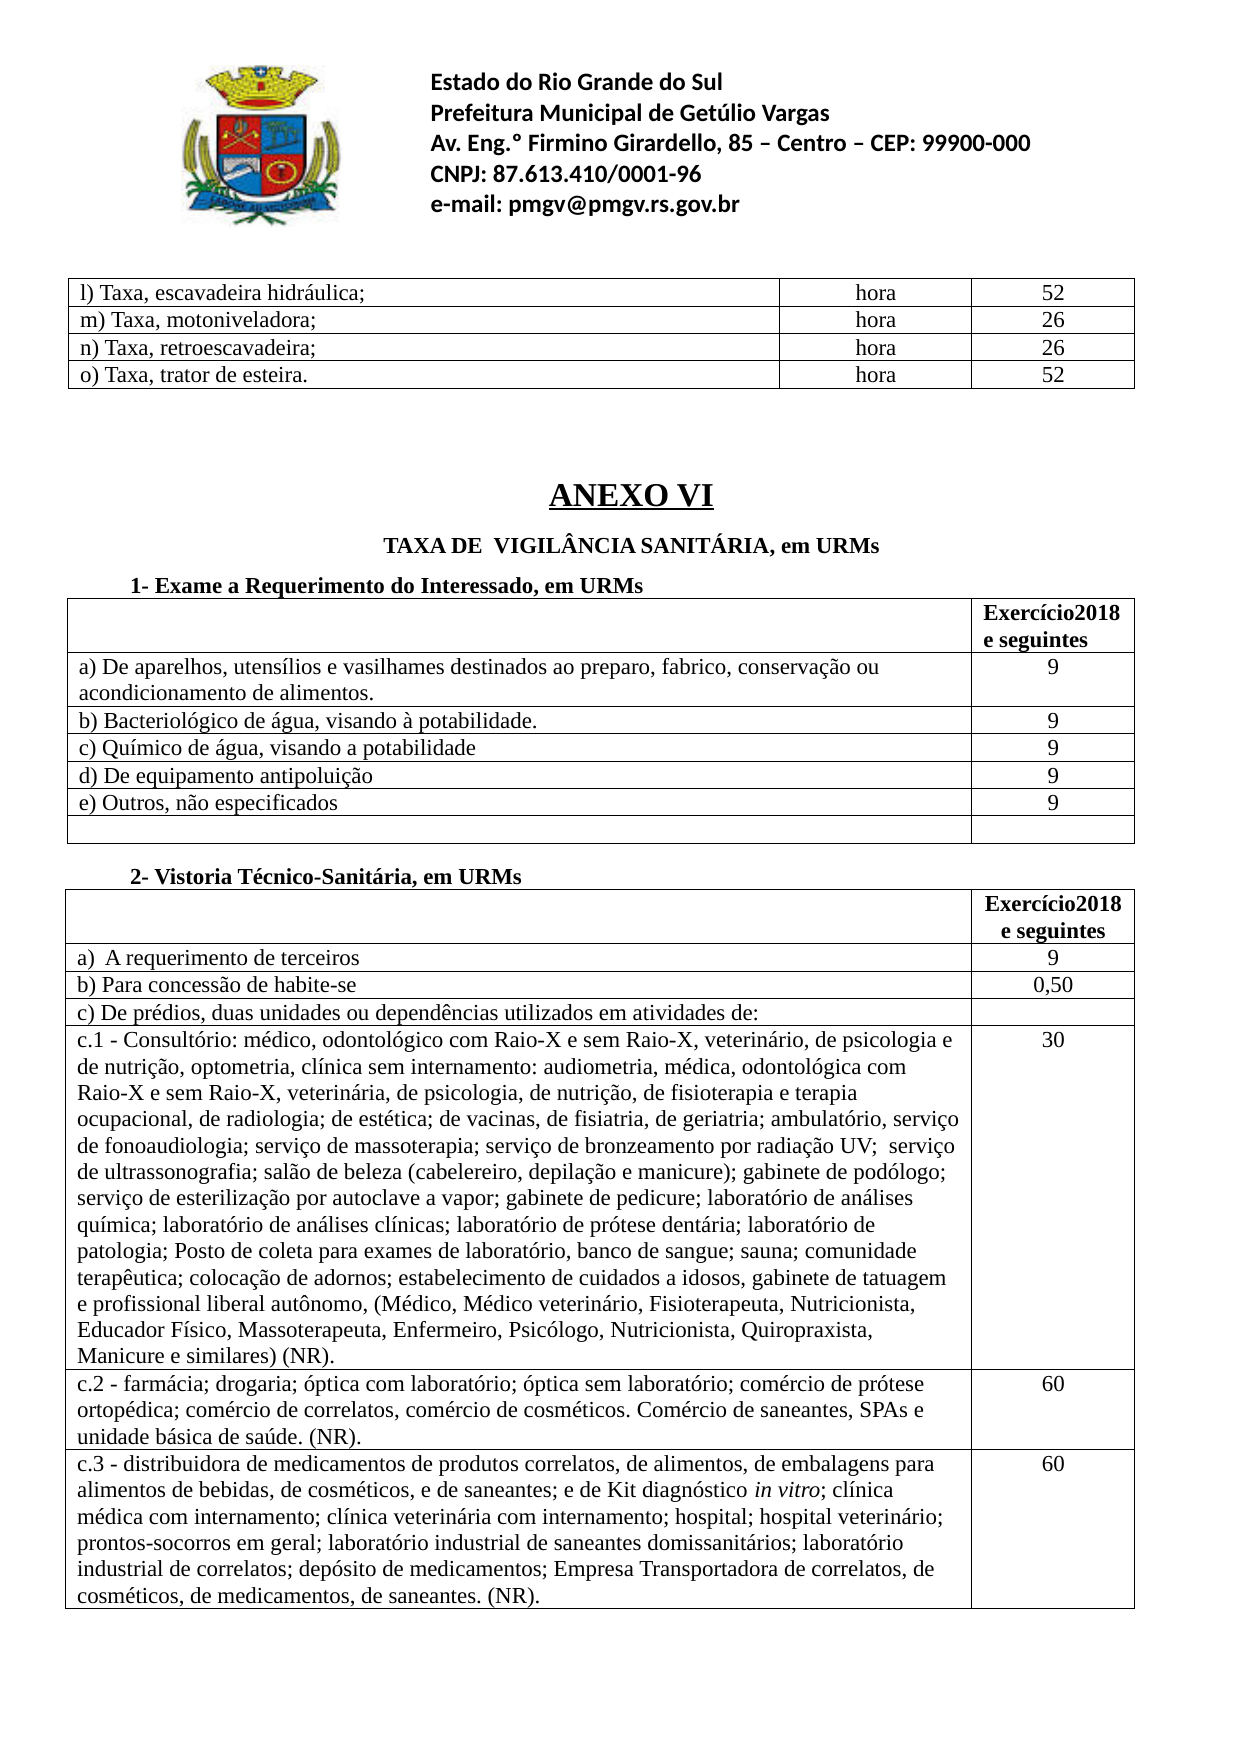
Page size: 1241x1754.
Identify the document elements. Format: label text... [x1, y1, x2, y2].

subtitle TAXA DE VIGILÂNCIA SANITÁRIA, em URMs [128, 532, 1134, 559]
table_header [68, 599, 971, 652]
table_cell [972, 816, 1134, 843]
subtitle ANEXO VI [128, 475, 1134, 513]
table_cell 9 [972, 707, 1134, 733]
table_cell 26 [972, 307, 1134, 333]
table_cell 60 [972, 1370, 1134, 1449]
table_cell m) Taxa, motoniveladora; [69, 307, 779, 333]
table_cell c.3 - distribuidora de medicamentos de produtos correlatos, de alimentos, de embalagens para alimentos de bebidas, de cosméticos, e de saneantes; e de Kit diagnóstico in vitro; clínica médica com internamento; clínica veterinária com internamento; hospital; hospital veterinário; prontos-socorros em geral; laboratório industrial de saneantes domissanitários; laboratório industrial de correlatos; depósito de medicamentos; Empresa Transportadora de correlatos, de cosméticos, de medicamentos, de saneantes. (NR). [66, 1450, 971, 1608]
table_cell l) Taxa, escavadeira hidráulica; [69, 279, 779, 306]
table_cell a) De aparelhos, utensílios e vasilhames destinados ao preparo, fabrico, conservação ou acondicionamento de alimentos. [68, 653, 971, 706]
table_cell hora [780, 279, 971, 306]
table_cell hora [780, 361, 971, 388]
table_cell 60 [972, 1450, 1134, 1608]
table_cell [68, 816, 971, 843]
table_cell b) Para concessão de habite-se [66, 972, 971, 998]
table_cell d) De equipamento antipoluição [68, 762, 971, 788]
table_cell 52 [972, 279, 1134, 306]
table_cell 9 [972, 762, 1134, 788]
table_cell n) Taxa, retroescavadeira; [69, 334, 779, 360]
table_cell e) Outros, não especificados [68, 789, 971, 815]
table_cell [972, 999, 1134, 1025]
table_cell 0,50 [972, 972, 1134, 998]
table_cell 9 [972, 653, 1134, 706]
table_cell a) A requerimento de terceiros [66, 944, 971, 971]
table_cell c) Químico de água, visando a potabilidade [68, 734, 971, 761]
table_cell hora [780, 334, 971, 360]
table_cell 52 [972, 361, 1134, 388]
table_header [66, 890, 971, 943]
table_cell 30 [972, 1026, 1134, 1369]
table_cell 26 [972, 334, 1134, 360]
text 2- Vistoria Técnico-Sanitária, em URMs [130, 863, 1134, 889]
table_cell c.1 - Consultório: médico, odontológico com Raio-X e sem Raio-X, veterinário, de psicologia e de nutrição, optometria, clínica sem internamento: audiometria, médica, odontológica com Raio-X e sem Raio-X, veterinária, de psicologia, de nutrição, de fisioterapia e terapia ocupacional, de radiologia; de estética; de vacinas, de fisiatria, de geriatria; ambulatório, serviço de fonoaudiologia; serviço de massoterapia; serviço de bronzeamento por radiação UV; serviço de ultrassonografia; salão de beleza (cabelereiro, depilação e manicure); gabinete de podólogo; serviço de esterilização por autoclave a vapor; gabinete de pedicure; laboratório de análises química; laboratório de análises clínicas; laboratório de prótese dentária; laboratório de patologia; Posto de coleta para exames de laboratório, banco de sangue; sauna; comunidade terapêutica; colocação de adornos; estabelecimento de cuidados a idosos, gabinete de tatuagem e profissional liberal autônomo, (Médico, Médico veterinário, Fisioterapeuta, Nutricionista, Educador Físico, Massoterapeuta, Enfermeiro, Psicólogo, Nutricionista, Quiropraxista, Manicure e similares) (NR). [66, 1026, 971, 1369]
picture [181, 65, 343, 227]
table_cell 9 [972, 944, 1134, 971]
table_cell c.2 - farmácia; drogaria; óptica com laboratório; óptica sem laboratório; comércio de prótese ortopédica; comércio de correlatos, comércio de cosméticos. Comércio de saneantes, SPAs e unidade básica de saúde. (NR). [66, 1370, 971, 1449]
table_cell c) De prédios, duas unidades ou dependências utilizados em atividades de: [66, 999, 971, 1025]
table_header Exercício2018 e seguintes [972, 599, 1134, 652]
table_cell 9 [972, 789, 1134, 815]
table_cell 9 [972, 734, 1134, 761]
table_cell b) Bacteriológico de água, visando à potabilidade. [68, 707, 971, 733]
table_header Exercício2018 e seguintes [972, 890, 1134, 943]
text 1- Exame a Requerimento do Interessado, em URMs [130, 572, 1134, 598]
table_cell o) Taxa, trator de esteira. [69, 361, 779, 388]
table_cell hora [780, 307, 971, 333]
